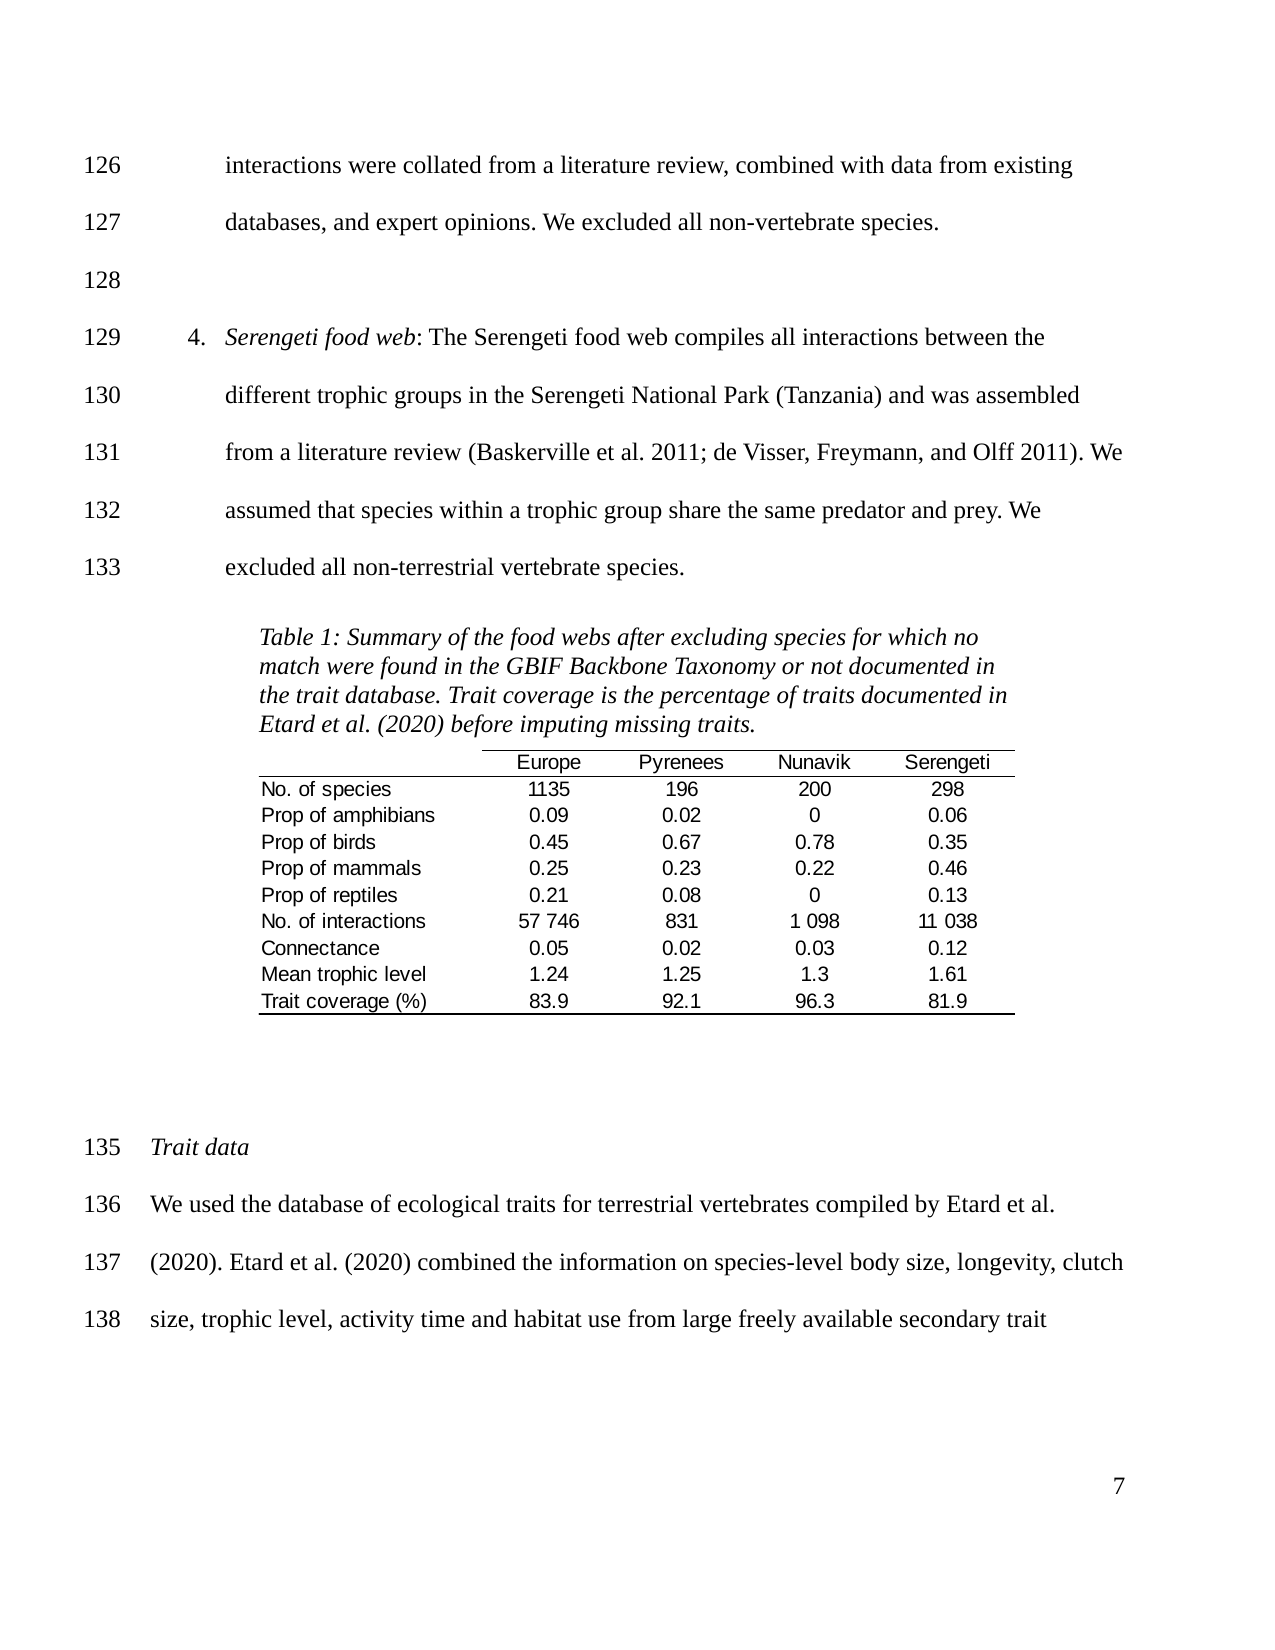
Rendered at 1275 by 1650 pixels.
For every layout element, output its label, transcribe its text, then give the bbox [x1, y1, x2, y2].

list Serengeti food web: The Serengeti food web compiles all interactions between the different trophic groups in the Serengeti National Park (Tanzania) and was assembled from a literature review (Baskerville et al. 2011; de Visser, Freymann, and Olff 2011). We assumed that species within a trophic group share the same predator and prey. We excluded all non-terrestrial vertebrate species. [187, 322, 1125, 581]
list interactions were collated from a literature review, combined with data from existing databases, and expert opinions. We excluded all non-vertebrate species. [187, 150, 1125, 236]
text Trait data [150, 1132, 1125, 1161]
text We used the database of ecological traits for terrestrial vertebrates compiled by Etard et al. (2020). Etard et al. (2020) combined the information on species-level body size, longevity, clutch size, trophic level, activity time and habitat use from large freely available secondary trait [150, 1189, 1125, 1333]
text Table 1: Summary of the food webs after excluding species for which no match were found in the GBIF Backbone Taxonomy or not documented in the trait database. Trait coverage is the percentage of traits documented in Etard et al. (2020) before imputing missing traits. [259, 622, 1016, 737]
